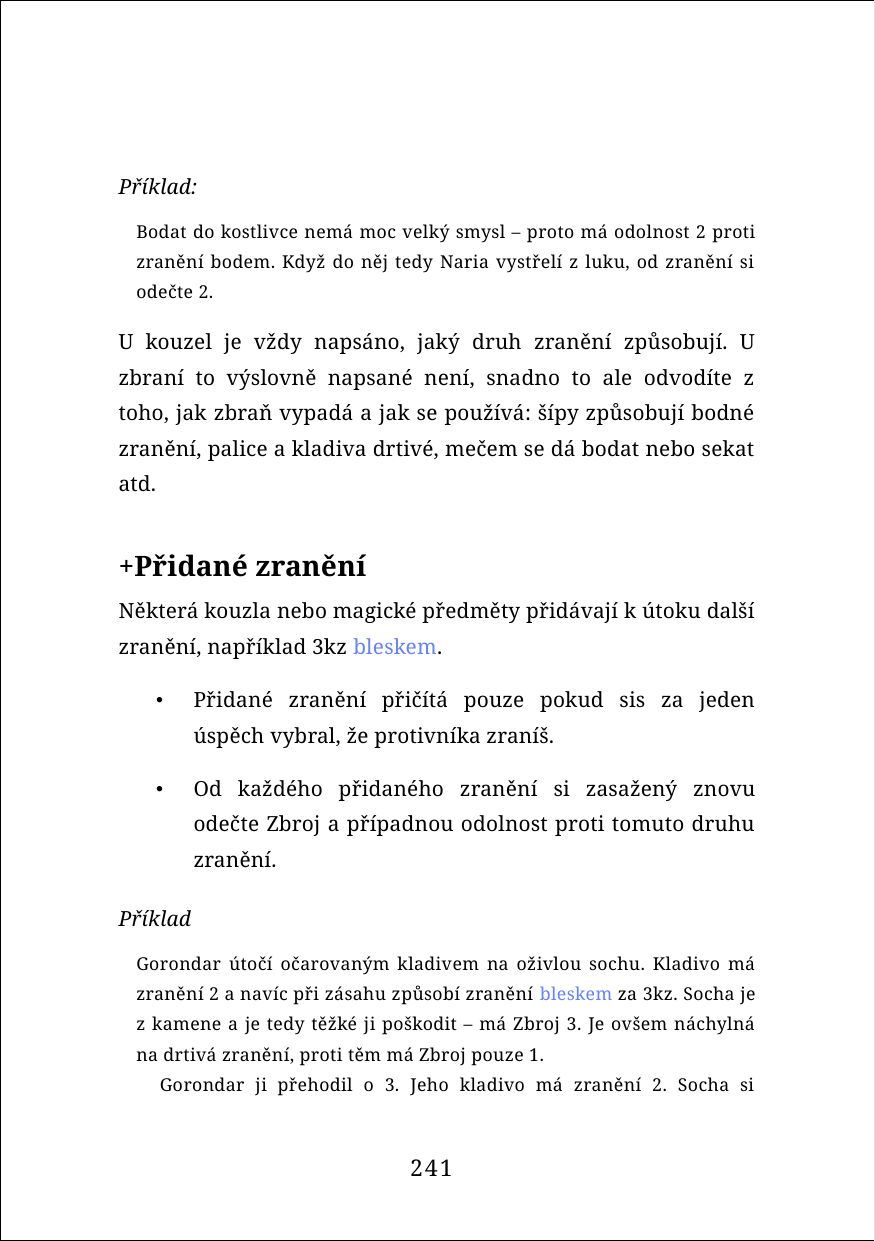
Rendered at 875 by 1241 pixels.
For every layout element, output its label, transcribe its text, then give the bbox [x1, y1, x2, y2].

list Přidané zranění přičítá pouze pokud sis za jeden úspěch vybral, že protivníka zraníš. [156, 685, 756, 749]
text Bodat do kostlivce nemá moc velký smysl – proto má odolnost 2 proti zranění bodem. Když do něj tedy Naria vystřelí z luku, od zranění si odečte 2. [136, 219, 756, 304]
list Od každého přidaného zranění si zasažený znovu odečte Zbroj a případnou odolnost proti tomuto druhu zranění. [156, 774, 756, 873]
text Některá kouzla nebo magické předměty přidávají k útoku další zranění, například 3kz bleskem. [118, 596, 756, 660]
text U kouzel je vždy napsáno, jaký druh zranění způsobují. U zbraní to výslovně napsané není, snadno to ale odvodíte z toho, jak zbraň vypadá a jak se používá: šípy způsobují bodné zranění, palice a kladiva drtivé, mečem se dá bodat nebo sekat atd. [118, 327, 756, 498]
text Příklad: [118, 172, 756, 200]
subtitle +Přidané zranění [118, 546, 756, 585]
text Gorondar útočí očarovaným kladivem na oživlou sochu. Kladivo má zranění 2 a navíc při zásahu způsobí zranění bleskem za 3kz. Socha je z kamene a je tedy těžké ji poškodit – má Zbroj 3. Je ovšem náchylná na drtivá zranění, proti těm má Zbroj pouze 1. Gorondar ji přehodil o 3. Jeho kladivo má zranění 2. Socha si [136, 951, 756, 1096]
text Příklad [118, 904, 756, 933]
